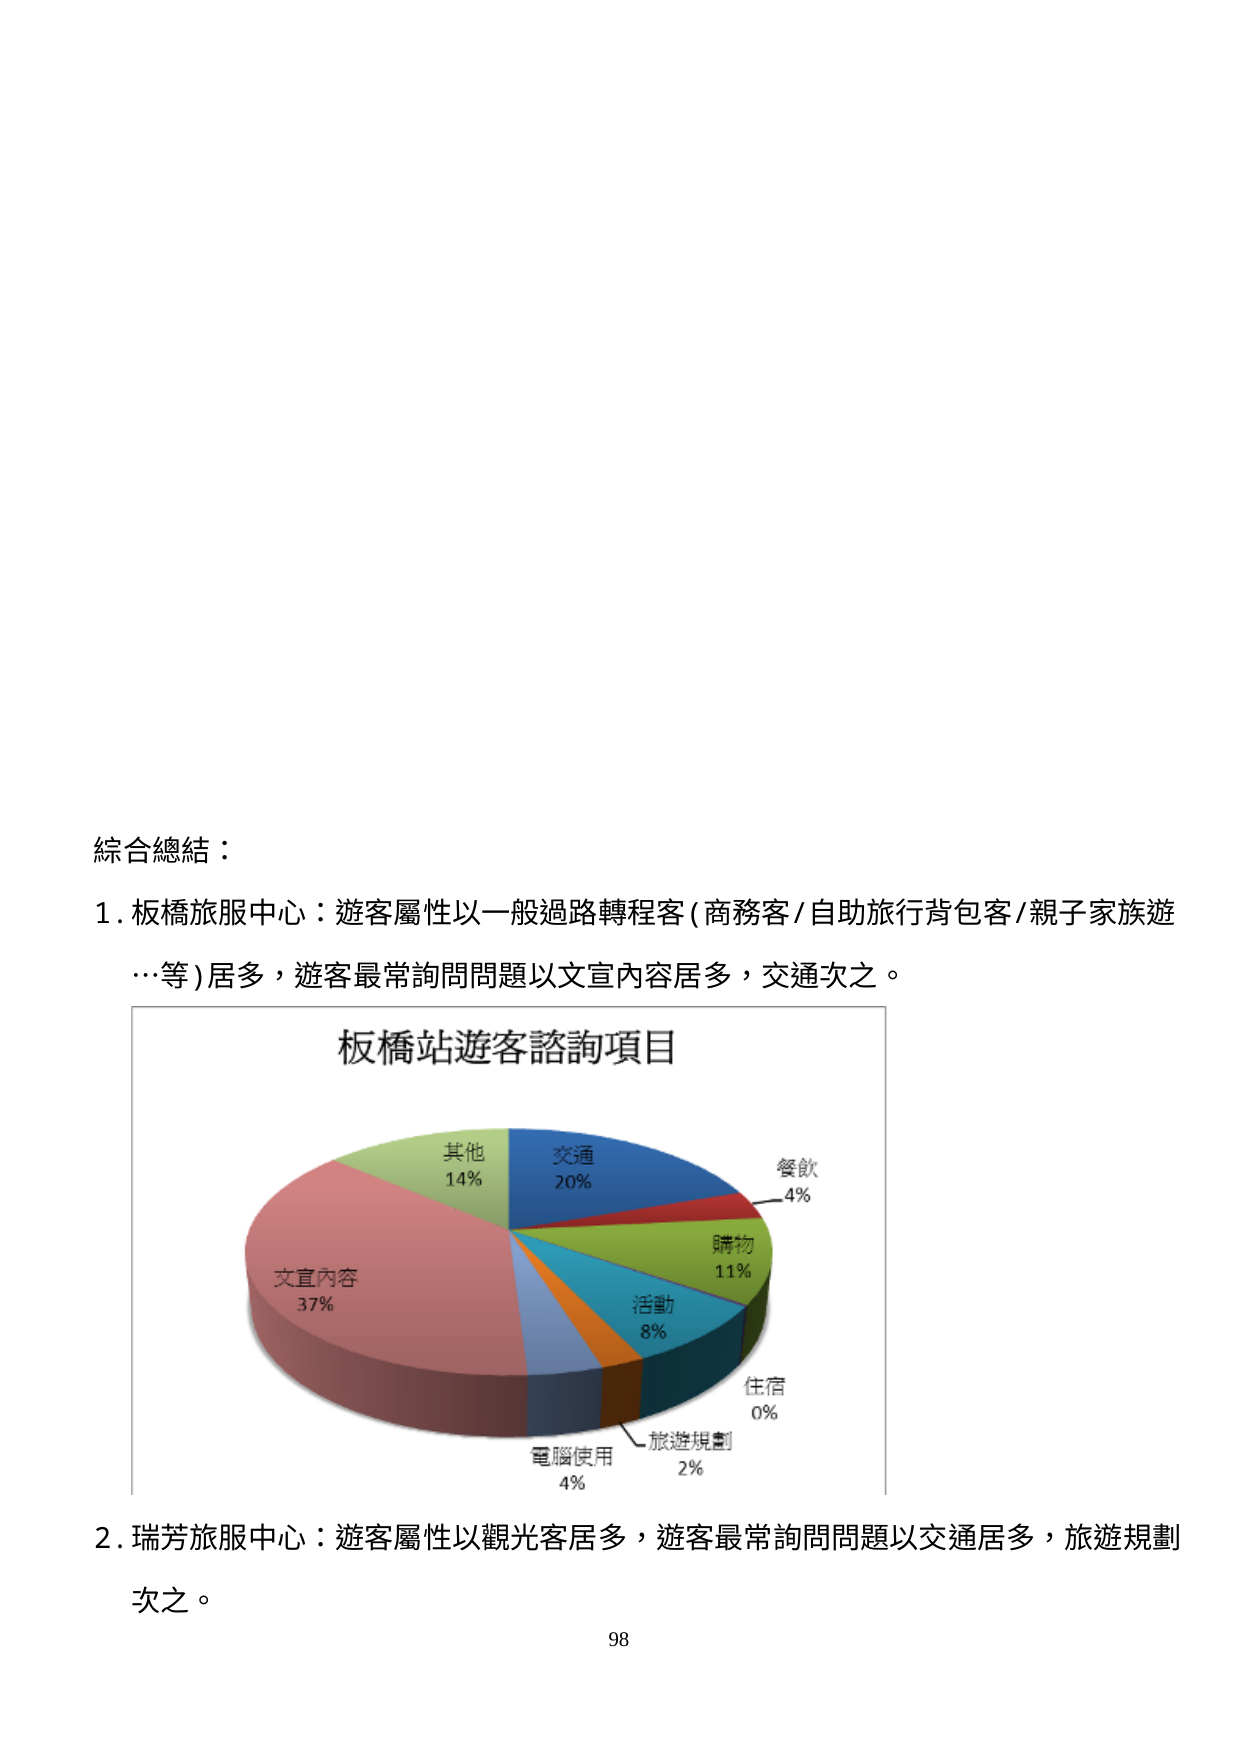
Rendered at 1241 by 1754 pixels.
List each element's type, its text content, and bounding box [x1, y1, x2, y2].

list 瑞芳旅服中心：遊客屬性以觀光客居多，遊客最常詢問問題以交通居多，旅遊規劃次之。 [94, 1494, 1181, 1619]
list 板橋旅服中心：遊客屬性以一般過路轉程客(商務客/自助旅行背包客/親子家族遊…等)居多，遊客最常詢問問題以文宣內容居多，交通次之。 [94, 869, 1181, 994]
text 綜合總結： [94, 807, 1181, 869]
